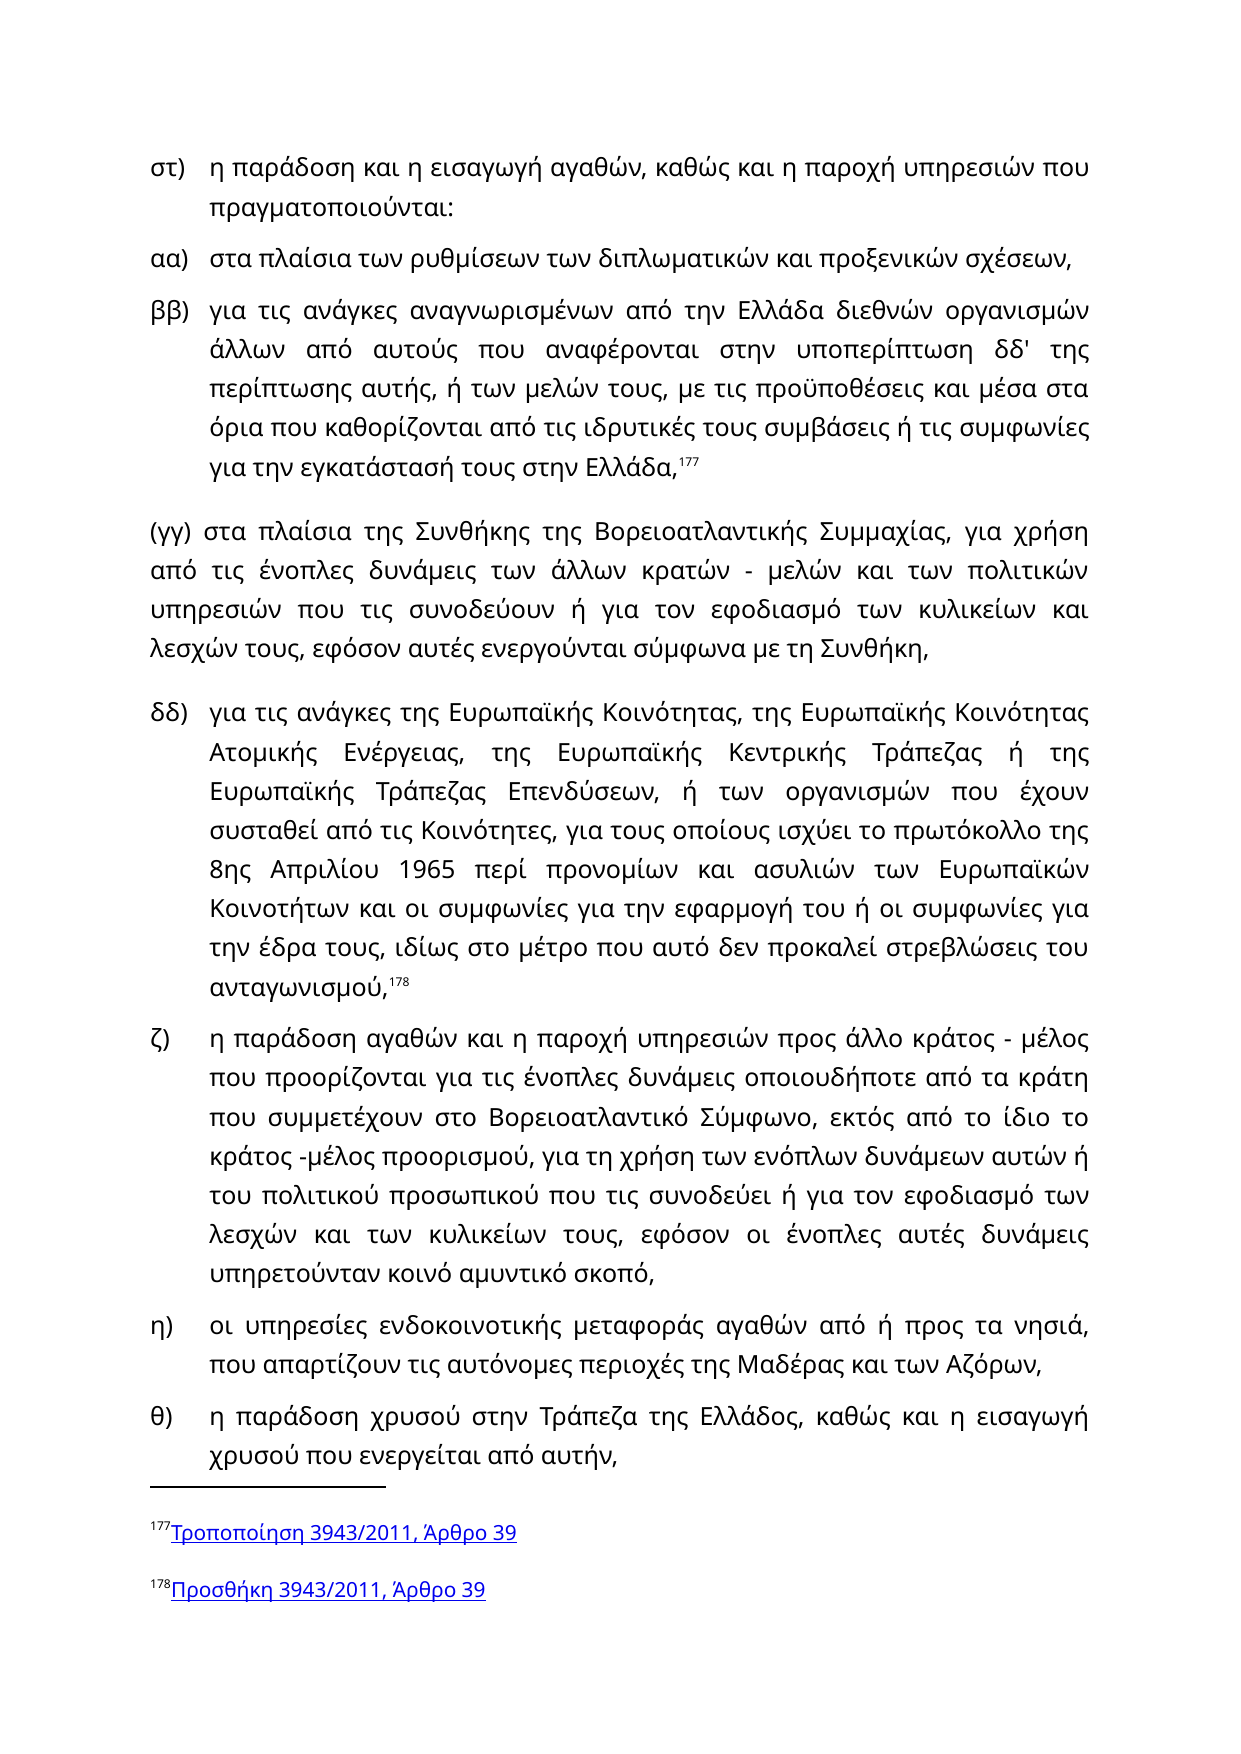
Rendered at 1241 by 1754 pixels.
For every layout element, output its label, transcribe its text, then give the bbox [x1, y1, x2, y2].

text Προσθήκη 3943/2011, Άρθρο 39 [150, 1576, 1090, 1604]
list δδ) για τις ανάγκες της Ευρωπαϊκής Κοινότητας, της Ευρωπαϊκής Κοινότητας Ατομικής Ενέργειας, της Ευρωπαϊκής Κεντρικής Τράπεζας ή της Ευρωπαϊκής Τράπεζας Επενδύσεων, ή των οργανισμών που έχουν συσταθεί από τις Κοινότητες, για τους οποίους ισχύει το πρωτόκολλο της 8ης Απριλίου 1965 περί προνομίων και ασυλιών των Ευρωπαϊκών Κοινοτήτων και οι συμφωνίες για την εφαρμογή του ή οι συμφωνίες για την έδρα τους, ιδίως στο μέτρο που αυτό δεν προκαλεί στρεβλώσεις του ανταγωνισμού, [150, 695, 1090, 1003]
list η) οι υπηρεσίες ενδοκοινοτικής μεταφοράς αγαθών από ή προς τα νησιά, που απαρτίζουν τις αυτόνομες περιοχές της Μαδέρας και των Αζόρων, [150, 1307, 1090, 1381]
list ββ) για τις ανάγκες αναγνωρισμένων από την Ελλάδα διεθνών οργανισμών άλλων από αυτούς που αναφέρονται στην υποπερίπτωση δδ' της περίπτωσης αυτής, ή των μελών τους, με τις προϋποθέσεις και μέσα στα όρια που καθορίζονται από τις ιδρυτικές τους συμβάσεις ή τις συμφωνίες για την εγκατάστασή τους στην Ελλάδα, [150, 292, 1090, 483]
list ζ) η παράδοση αγαθών και η παροχή υπηρεσιών προς άλλο κράτος - μέλος που προορίζονται για τις ένοπλες δυνάμεις οποιουδήποτε από τα κράτη που συμμετέχουν στο Βορειοατλαντικό Σύμφωνο, εκτός από το ίδιο το κράτος -μέλος προορισμού, για τη χρήση των ενόπλων δυνάμεων αυτών ή του πολιτικού προσωπικού που τις συνοδεύει ή για τον εφοδιασμό των λεσχών και των κυλικείων τους, εφόσον οι ένοπλες αυτές δυνάμεις υπηρετούνταν κοινό αμυντικό σκοπό, [150, 1021, 1090, 1290]
text (γγ) στα πλαίσια της Συνθήκης της Βορειοατλαντικής Συμμαχίας, για χρήση από τις ένοπλες δυνάμεις των άλλων κρατών - μελών και των πολιτικών υπηρεσιών που τις συνοδεύουν ή για τον εφοδιασμό των κυλικείων και λεσχών τους, εφόσον αυτές ενεργούνται σύμφωνα με τη Συνθήκη, [150, 513, 1090, 665]
list αα) στα πλαίσια των ρυθμίσεων των διπλωματικών και προξενικών σχέσεων, [150, 241, 1090, 275]
list στ) η παράδοση και η εισαγωγή αγαθών, καθώς και η παροχή υπηρεσιών που πραγματοποιούνται: [150, 150, 1090, 223]
list θ) η παράδοση χρυσού στην Τράπεζα της Ελλάδος, καθώς και η εισαγωγή χρυσού που ενεργείται από αυτήν, [150, 1398, 1090, 1472]
text Τροποποίηση 3943/2011, Άρθρο 39 [150, 1518, 1090, 1546]
